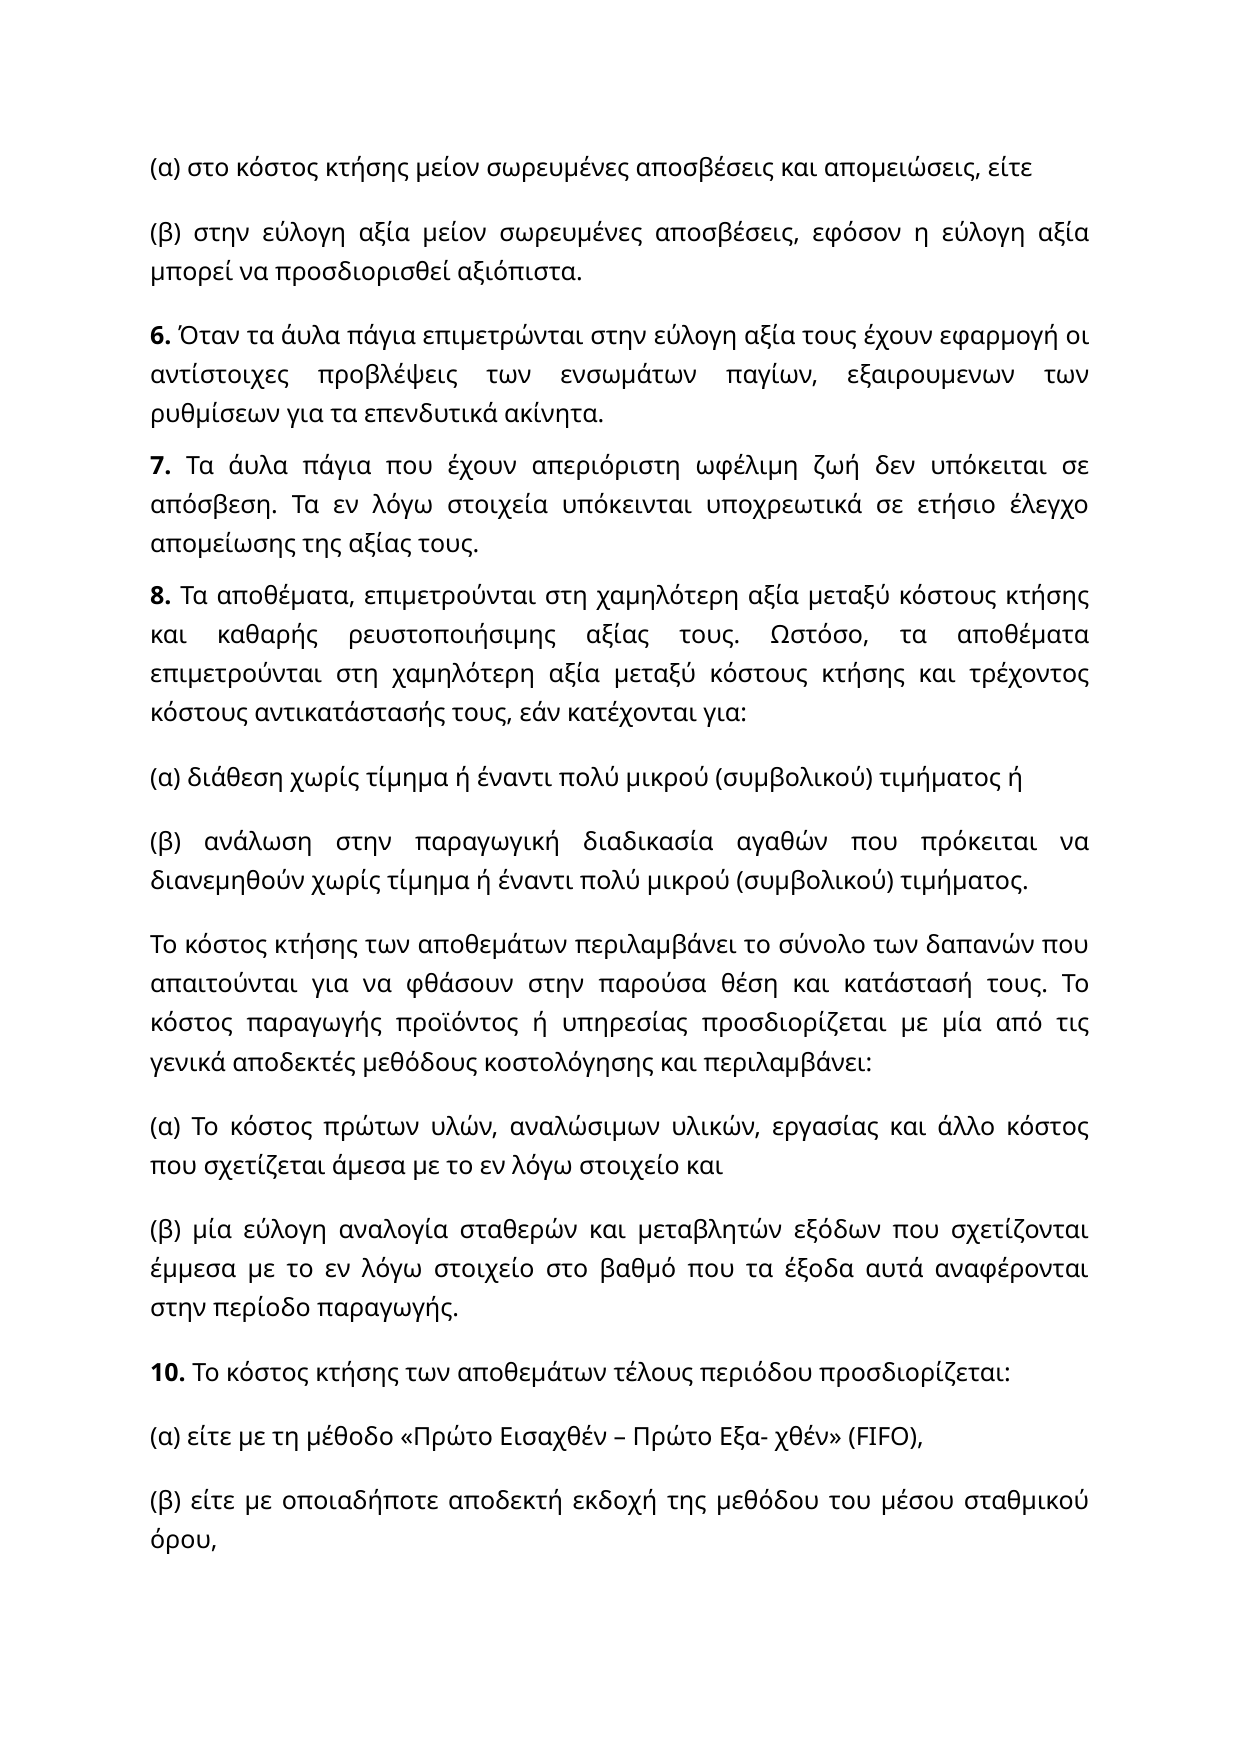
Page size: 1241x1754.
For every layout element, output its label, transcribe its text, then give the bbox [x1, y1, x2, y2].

text 6. Όταν τα άυλα πάγια επιμετρώνται στην εύλογη αξία τους έχουν εφαρμογή οι αντίστοιχες προβλέψεις των ενσωμάτων παγίων, εξαιρουμενων των ρυθμίσεων για τα επενδυτικά ακίνητα. [150, 317, 1090, 430]
text 8. Τα αποθέματα, επιμετρούνται στη χαμηλότερη αξία μεταξύ κόστους κτήσης και καθαρής ρευστοποιήσιμης αξίας τους. Ωστόσο, τα αποθέματα επιμετρούνται στη χαμηλότερη αξία μεταξύ κόστους κτήσης και τρέχοντος κόστους αντικατάστασής τους, εάν κατέχονται για: [150, 577, 1090, 729]
text (α) στο κόστος κτήσης μείον σωρευμένες αποσβέσεις και απομειώσεις, είτε [150, 150, 1090, 184]
text 7. Τα άυλα πάγια που έχουν απεριόριστη ωφέλιμη ζωή δεν υπόκειται σε απόσβεση. Τα εν λόγω στοιχεία υπόκεινται υποχρεωτικά σε ετήσιο έλεγχο απομείωσης της αξίας τους. [150, 447, 1090, 560]
text (β) μία εύλογη αναλογία σταθερών και μεταβλητών εξόδων που σχετίζονται έμμεσα με το εν λόγω στοιχείο στο βαθμό που τα έξοδα αυτά αναφέρονται στην περίοδο παραγωγής. [150, 1212, 1090, 1324]
text 10. Το κόστος κτήσης των αποθεμάτων τέλους περιόδου προσδιορίζεται: [150, 1354, 1090, 1388]
text (α) διάθεση χωρίς τίμημα ή έναντι πολύ μικρού (συμβολικού) τιμήματος ή [150, 759, 1090, 793]
text (α) Το κόστος πρώτων υλών, αναλώσιμων υλικών, εργασίας και άλλο κόστος που σχετίζεται άμεσα με το εν λόγω στοιχείο και [150, 1108, 1090, 1182]
text (β) ανάλωση στην παραγωγική διαδικασία αγαθών που πρόκειται να διανεμηθούν χωρίς τίμημα ή έναντι πολύ μικρού (συμβολικού) τιμήματος. [150, 823, 1090, 897]
text (α) είτε με τη μέθοδο «Πρώτο Εισαχθέν – Πρώτο Εξα- χθέν» (FIFO), [150, 1418, 1090, 1452]
text (β) είτε με οποιαδήποτε αποδεκτή εκδοχή της μεθόδου του μέσου σταθμικού όρου, [150, 1482, 1090, 1556]
text Το κόστος κτήσης των αποθεμάτων περιλαμβάνει το σύνολο των δαπανών που απαιτούνται για να φθάσουν στην παρούσα θέση και κατάστασή τους. Το κόστος παραγωγής προϊόντος ή υπηρεσίας προσδιορίζεται με μία από τις γενικά αποδεκτές μεθόδους κοστολόγησης και περιλαμβάνει: [150, 927, 1090, 1078]
text (β) στην εύλογη αξία μείον σωρευμένες αποσβέσεις, εφόσον η εύλογη αξία μπορεί να προσδιορισθεί αξιόπιστα. [150, 214, 1090, 287]
